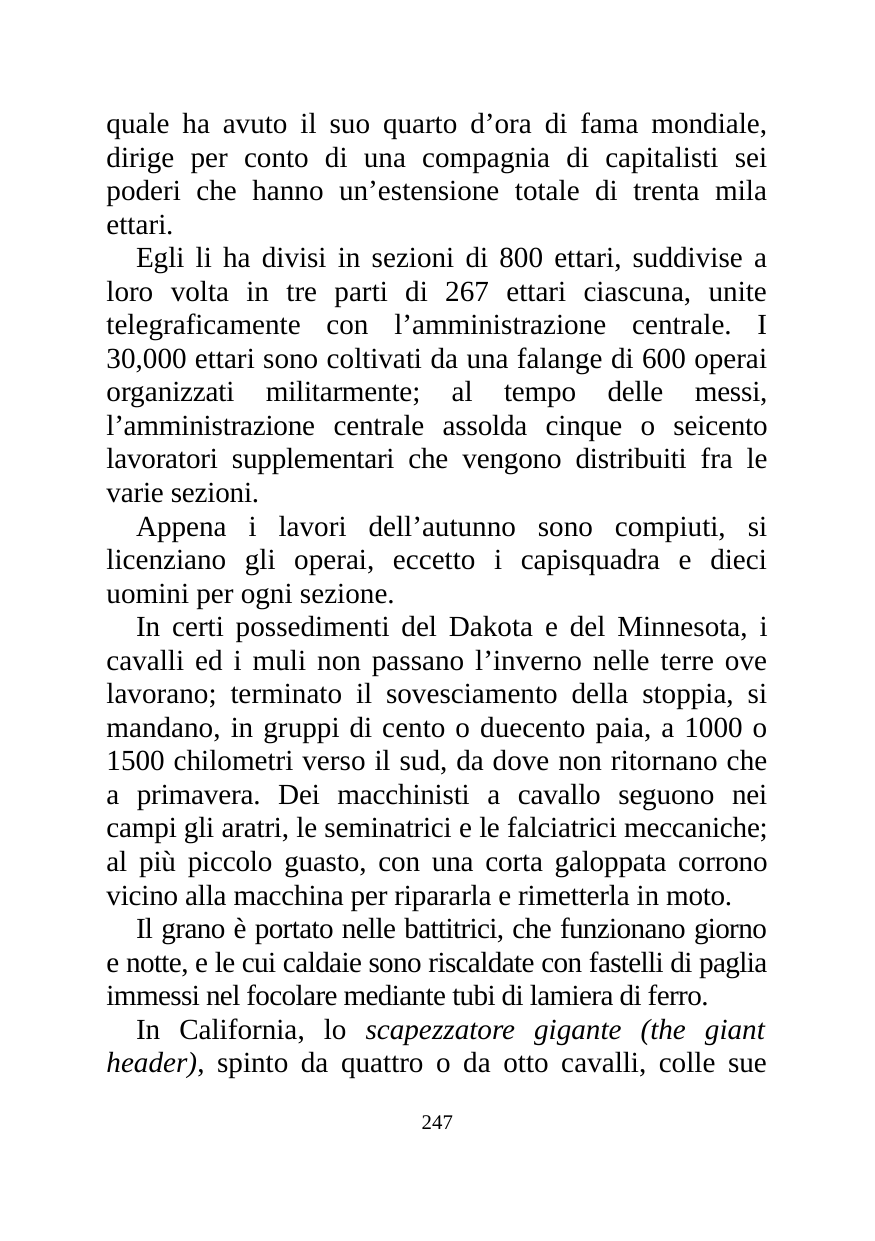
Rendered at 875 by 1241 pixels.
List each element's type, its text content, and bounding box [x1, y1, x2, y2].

text Il grano è portato nelle battitrici, che funzionano giorno e notte, e le cui caldaie sono riscaldate con fastelli di paglia immessi nel focolare mediante tubi di lamiera di ferro. [106, 911, 768, 1012]
text In California, lo scapezzatore gigante (the giant header), spinto da quattro o da otto cavalli, colle sue [106, 1012, 768, 1079]
text Appena i lavori dell’autunno sono compiuti, si licenziano gli operai, eccetto i capisquadra e dieci uomini per ogni sezione. [106, 509, 768, 609]
text Egli li ha divisi in sezioni di 800 ettari, suddivise a loro volta in tre parti di 267 ettari ciascuna, unite telegraficamente con l’amministrazione centrale. I 30,000 ettari sono coltivati da una falange di 600 operai organizzati militarmente; al tempo delle messi, l’amministrazione centrale assolda cinque o seicento lavoratori supplementari che vengono distribuiti fra le varie sezioni. [106, 240, 768, 509]
text quale ha avuto il suo quarto d’ora di fama mondiale, dirige per conto di una compagnia di capitalisti sei poderi che hanno un’estensione totale di trenta mila ettari. [106, 106, 768, 240]
text In certi possedimenti del Dakota e del Minnesota, i cavalli ed i muli non passano l’inverno nelle terre ove lavorano; terminato il sovesciamento della stoppia, si mandano, in gruppi di cento o duecento paia, a 1000 o 1500 chilometri verso il sud, da dove non ritornano che a primavera. Dei macchinisti a cavallo seguono nei campi gli aratri, le seminatrici e le falciatrici meccaniche; al più piccolo guasto, con una corta galoppata corrono vicino alla macchina per ripararla e rimetterla in moto. [106, 609, 768, 911]
